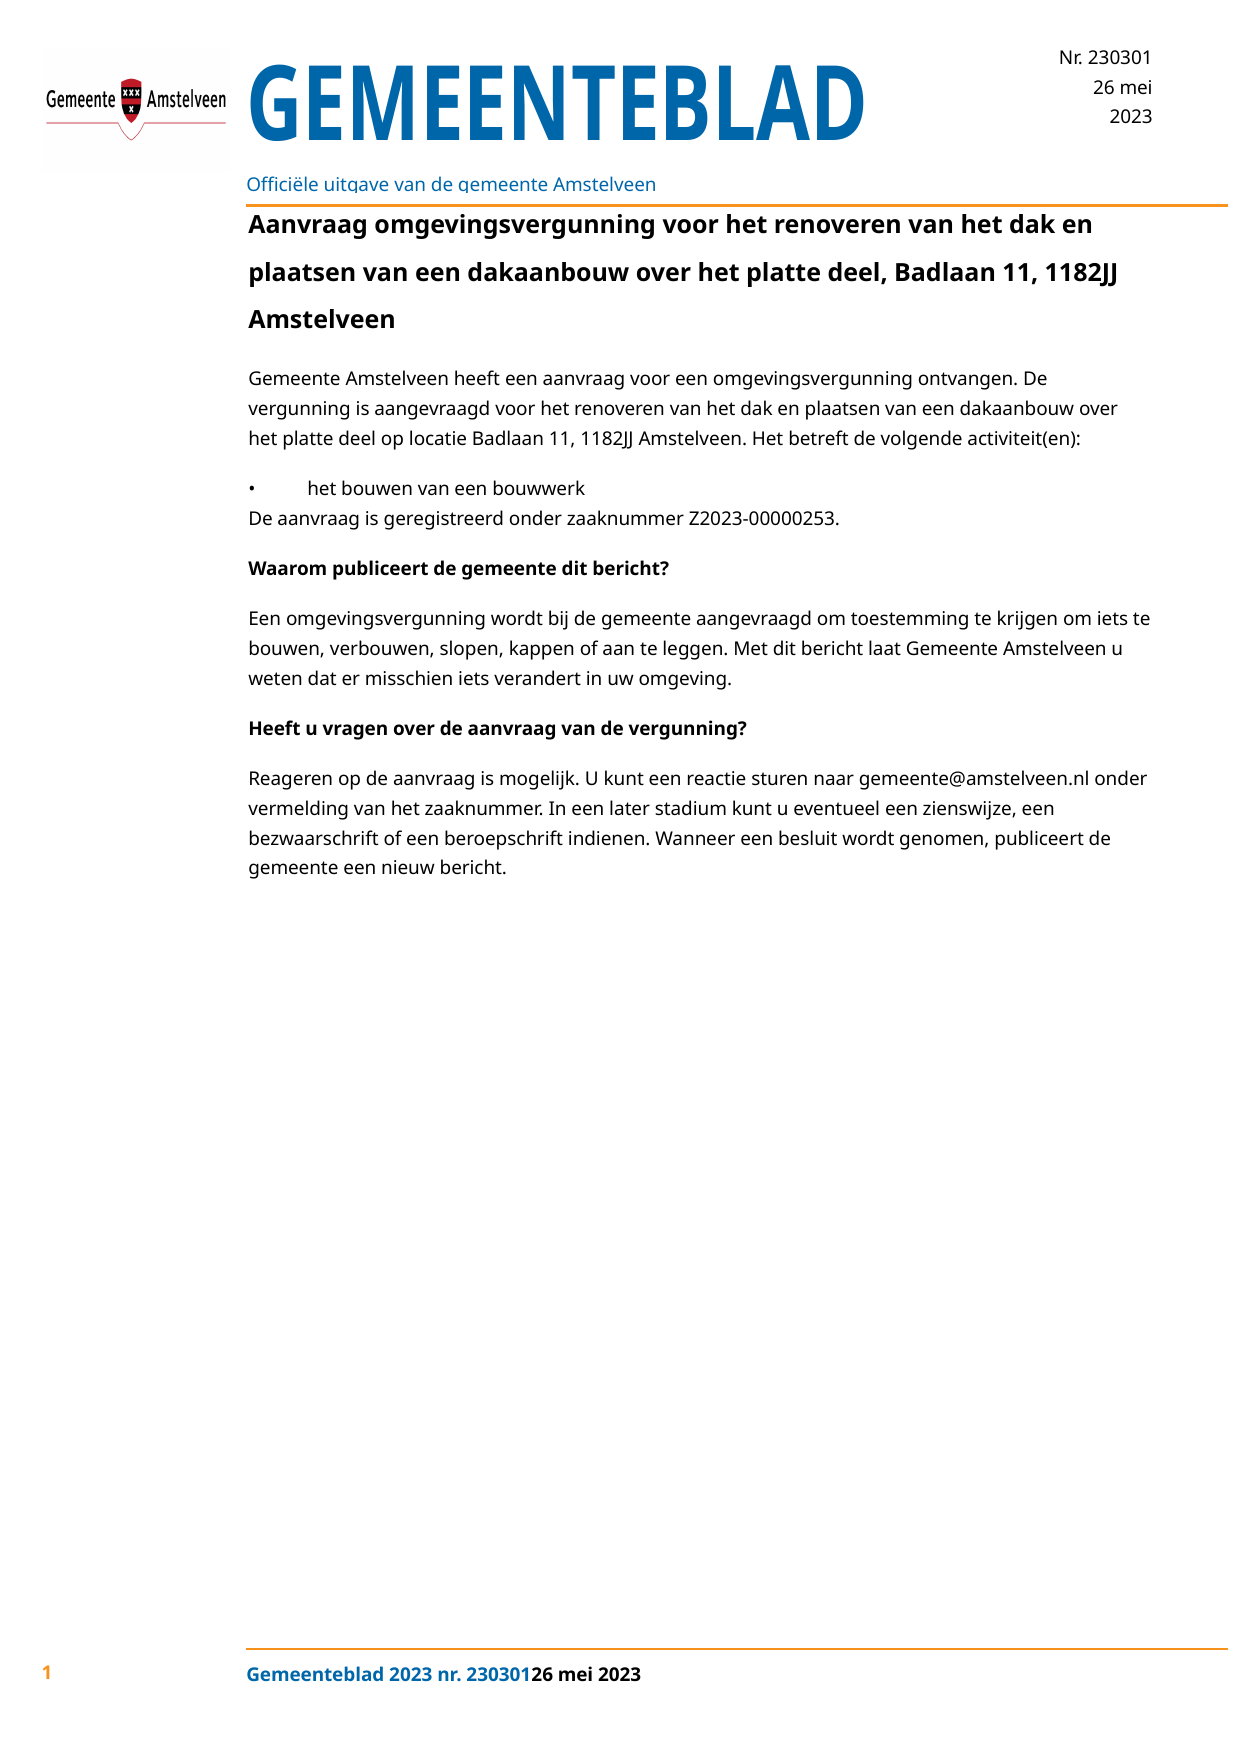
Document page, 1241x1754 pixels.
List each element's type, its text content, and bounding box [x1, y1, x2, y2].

text Gemeente Amstelveen heeft een aanvraag voor een omgevingsvergunning ontvangen. De vergunning is aangevraagd voor het renoveren van het dak en plaatsen van een dakaanbouw over het platte deel op locatie Badlaan 11, 1182JJ Amstelveen. Het betreft de volgende activiteit(en): [248, 366, 1152, 450]
text Reageren op de aanvraag is mogelijk. U kunt een reactie sturen naar gemeente@amstelveen.nl onder vermelding van het zaaknummer. In een later stadium kunt u eventueel een zienswijze, een bezwaarschrift of een beroepschrift indienen. Wanneer een besluit wordt genomen, publiceert de gemeente een nieuw bericht. [248, 766, 1152, 880]
text De aanvraag is geregistreerd onder zaaknummer Z2023-00000253. [248, 505, 1152, 530]
list het bouwen van een bouwwerk [248, 475, 1152, 501]
text Aanvraag omgevingsvergunning voor het renoveren van het dak en plaatsen van een dakaanbouw over het platte deel, Badlaan 11, 1182JJ Amstelveen [248, 207, 1152, 336]
text Een omgevingsvergunning wordt bij de gemeente aangevraagd om toestemming te krijgen om iets te bouwen, verbouwen, slopen, kappen of aan te leggen. Met dit bericht laat Gemeente Amstelveen u weten dat er misschien iets verandert in uw omgeving. [248, 606, 1152, 690]
picture [41, 47, 231, 172]
text Waarom publiceert de gemeente dit bericht? [248, 555, 1152, 581]
text Heeft u vragen over de aanvraag van de vergunning? [248, 715, 1152, 741]
